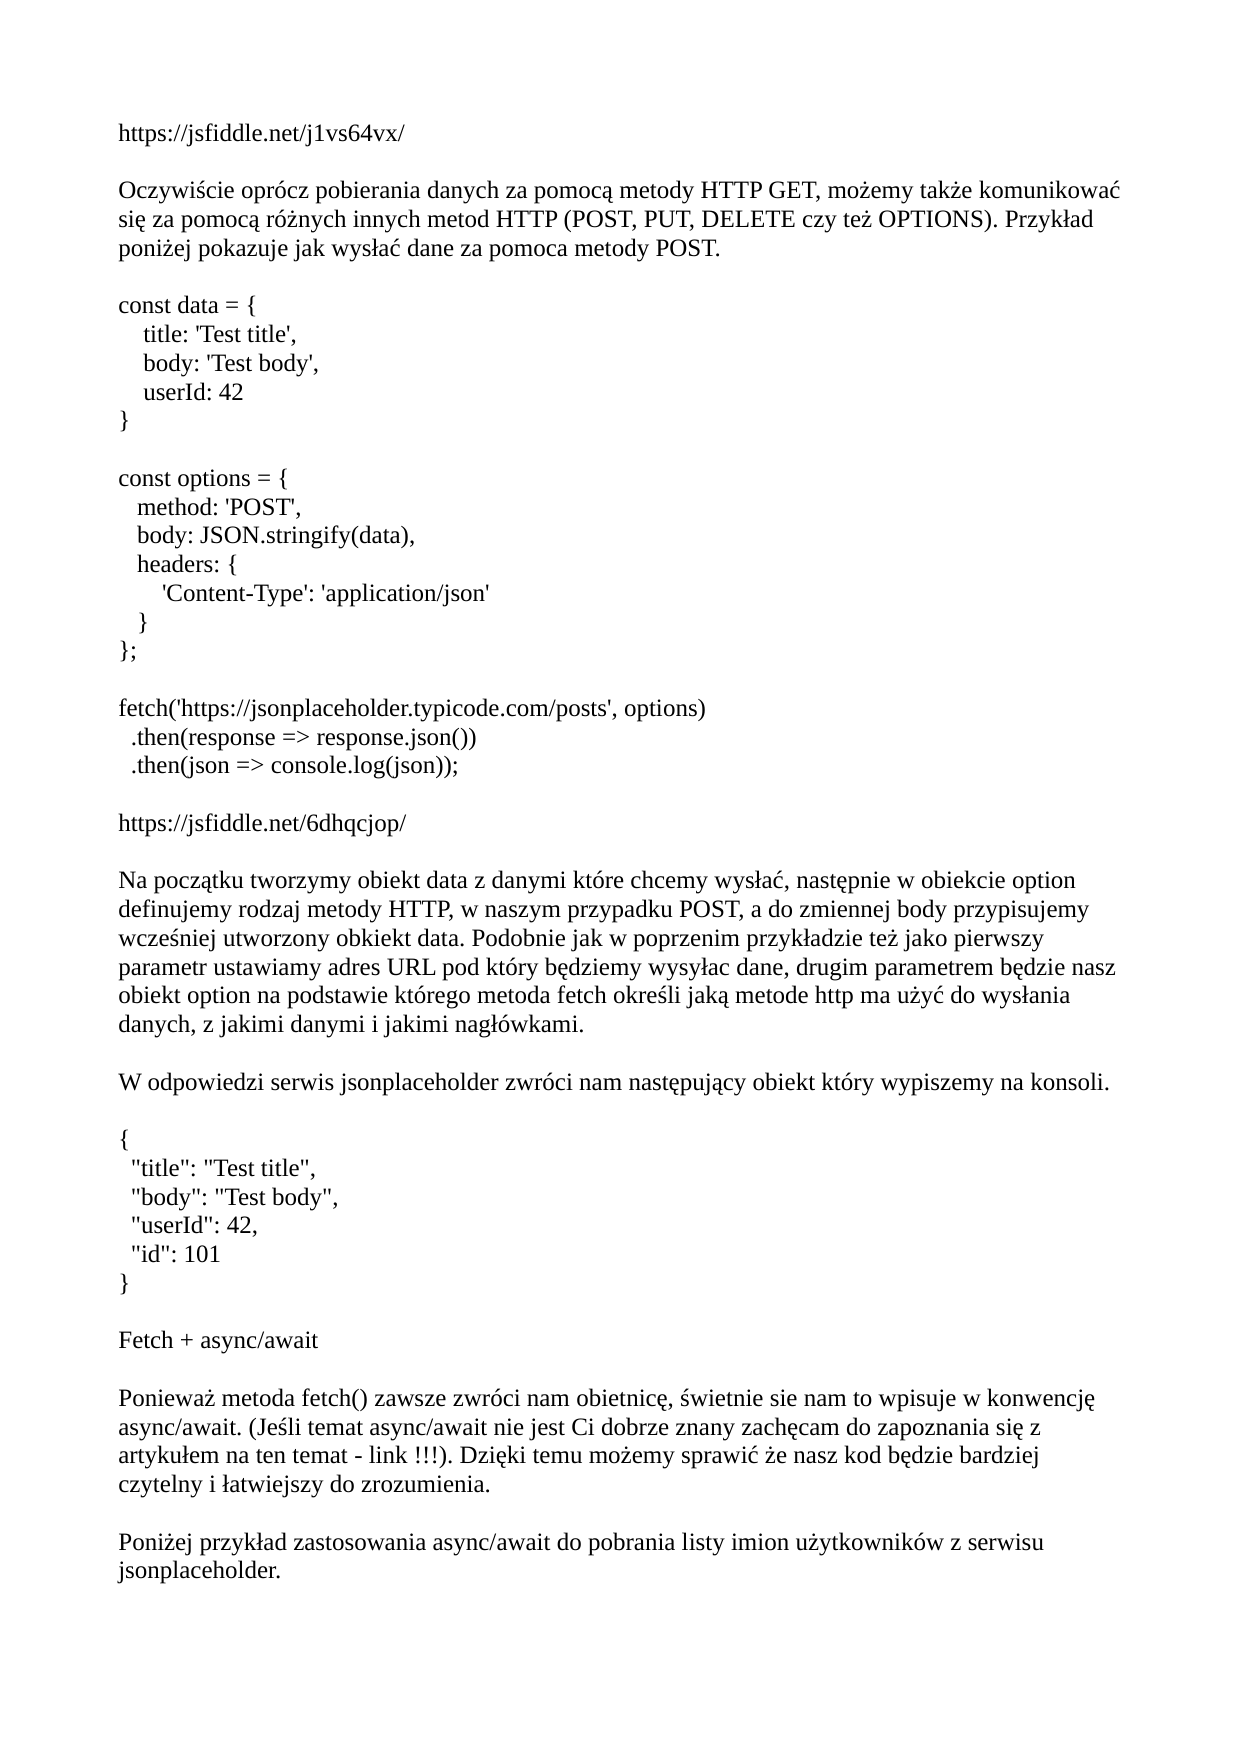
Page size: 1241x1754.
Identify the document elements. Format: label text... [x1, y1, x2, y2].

text 'Content-Type': 'application/json' [118, 578, 1122, 607]
text .then(response => response.json()) [118, 722, 1122, 751]
text const options = { [118, 463, 1122, 492]
text method: 'POST', [118, 492, 1122, 521]
text } [118, 607, 1122, 636]
text } [118, 406, 1122, 434]
text userId: 42 [118, 377, 1122, 406]
text { [118, 1124, 1122, 1153]
text "userId": 42, [118, 1211, 1122, 1239]
text Na początku tworzymy obiekt data z danymi które chcemy wysłać, następnie w obiekcie option definujemy rodzaj metody HTTP, w naszym przypadku POST, a do zmiennej body przypisujemy wcześniej utworzony obkiekt data. Podobnie jak w poprzenim przykładzie też jako pierwszy parametr ustawiamy adres URL pod który będziemy wysyłac dane, drugim parametrem będzie nasz obiekt option na podstawie którego metoda fetch określi jaką metode http ma użyć do wysłania danych, z jakimi danymi i jakimi nagłówkami. [118, 866, 1122, 1038]
text Poniżej przykład zastosowania async/await do pobrania listy imion użytkowników z serwisu jsonplaceholder. [118, 1527, 1122, 1584]
text Ponieważ metoda fetch() zawsze zwróci nam obietnicę, świetnie sie nam to wpisuje w konwencję async/await. (Jeśli temat async/await nie jest Ci dobrze znany zachęcam do zapoznania się z artykułem na ten temat - link !!!). Dzięki temu możemy sprawić że nasz kod będzie bardziej czytelny i łatwiejszy do zrozumienia. [118, 1383, 1122, 1498]
text W odpowiedzi serwis jsonplaceholder zwróci nam następujący obiekt który wypiszemy na konsoli. [118, 1067, 1122, 1096]
text headers: { [118, 549, 1122, 578]
text fetch('https://jsonplaceholder.typicode.com/posts', options) [118, 693, 1122, 722]
text Oczywiście oprócz pobierania danych za pomocą metody HTTP GET, możemy także komunikować się za pomocą różnych innych metod HTTP (POST, PUT, DELETE czy też OPTIONS). Przykład poniżej pokazuje jak wysłać dane za pomoca metody POST. [118, 176, 1122, 262]
text https://jsfiddle.net/j1vs64vx/ [118, 118, 1122, 147]
text Fetch + async/await [118, 1326, 1122, 1354]
text const data = { [118, 291, 1122, 319]
text body: 'Test body', [118, 348, 1122, 377]
text "body": "Test body", [118, 1182, 1122, 1211]
text body: JSON.stringify(data), [118, 521, 1122, 549]
text "id": 101 [118, 1239, 1122, 1268]
text .then(json => console.log(json)); [118, 751, 1122, 779]
text "title": "Test title", [118, 1153, 1122, 1182]
text https://jsfiddle.net/6dhqcjop/ [118, 808, 1122, 837]
text }; [118, 636, 1122, 664]
text } [118, 1268, 1122, 1297]
text title: 'Test title', [118, 319, 1122, 348]
